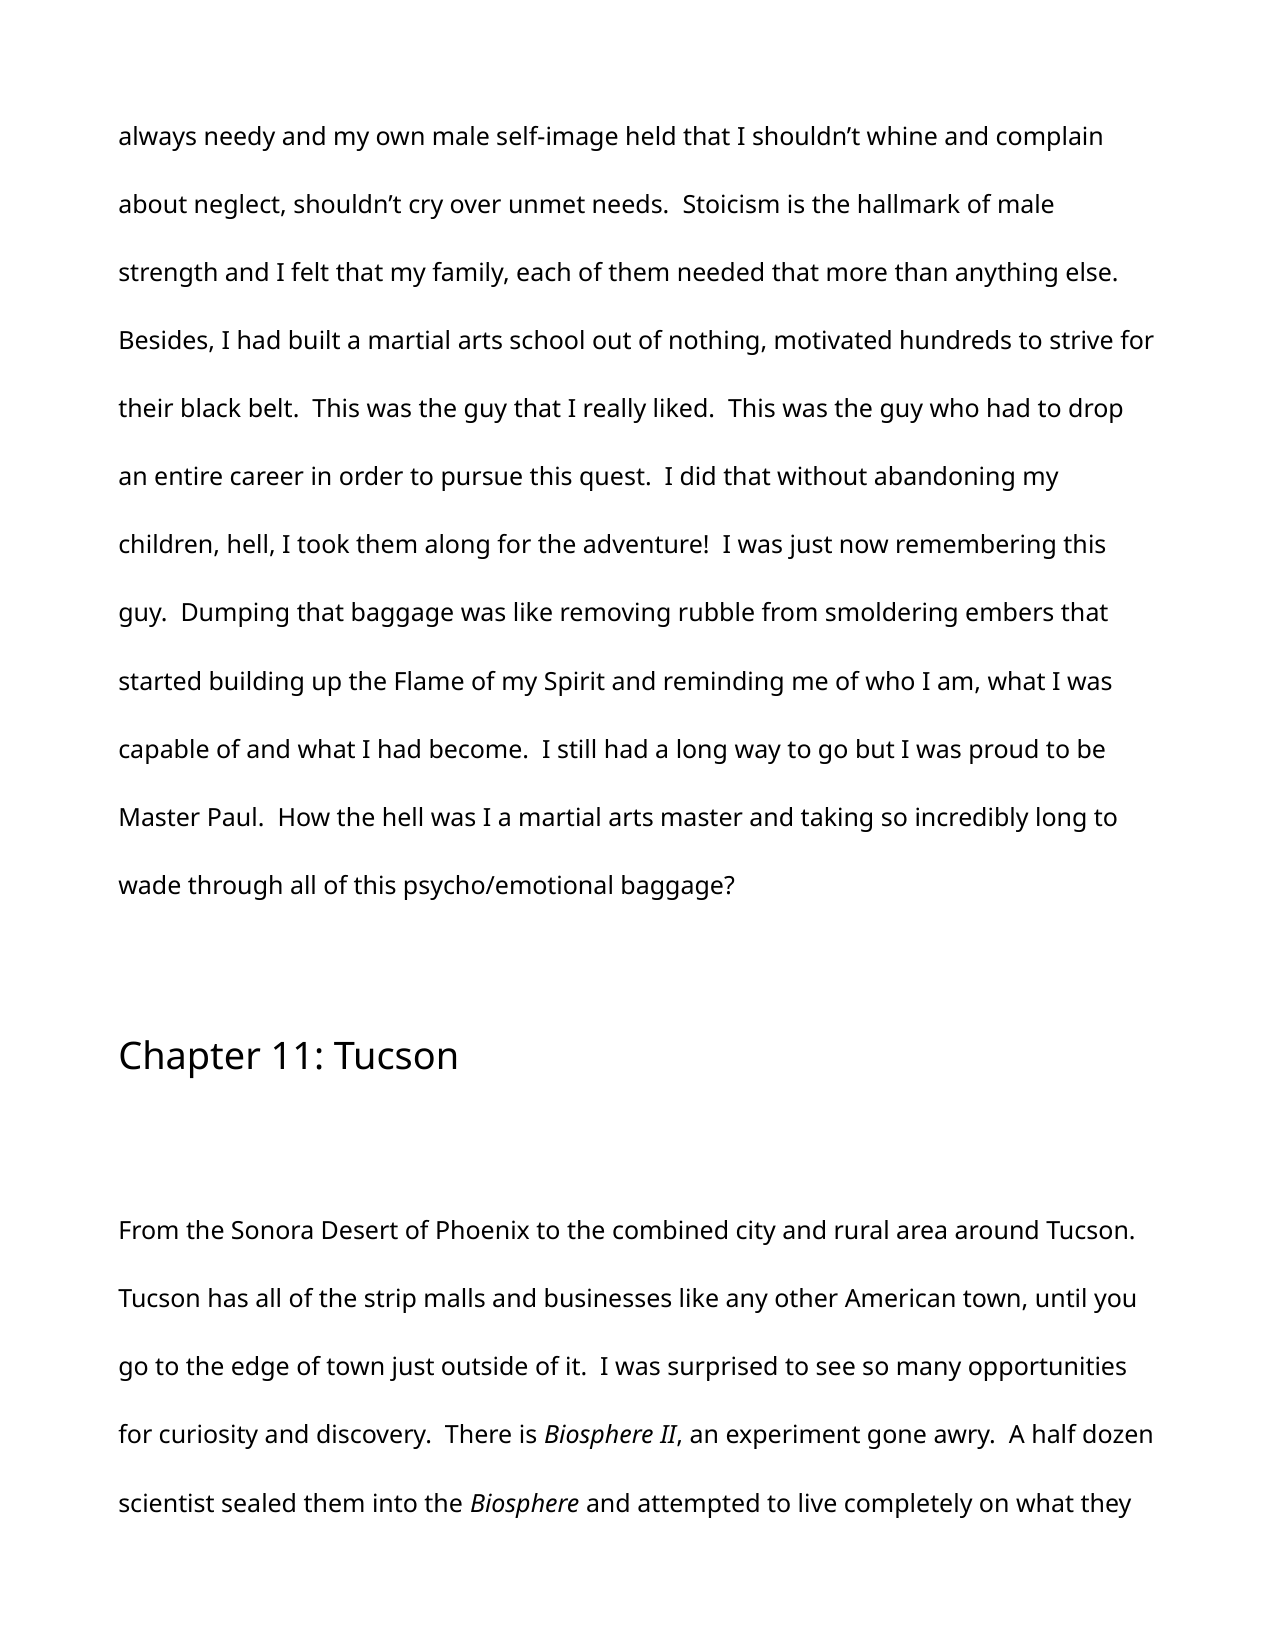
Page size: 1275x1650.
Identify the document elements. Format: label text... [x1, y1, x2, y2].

text always needy and my own male self-image held that I shouldn’t whine and complain about neglect, shouldn’t cry over unmet needs. Stoicism is the hallmark of male strength and I felt that my family, each of them needed that more than anything else. Besides, I had built a martial arts school out of nothing, motivated hundreds to strive for their black belt. This was the guy that I really liked. This was the guy who had to drop an entire career in order to pursue this quest. I did that without abandoning my children, hell, I took them along for the adventure! I was just now remembering this guy. Dumping that baggage was like removing rubble from smoldering embers that started building up the Flame of my Spirit and reminding me of who I am, what I was capable of and what I had become. I still had a long way to go but I was proud to be Master Paul. How the hell was I a martial arts master and taking so incredibly long to wade through all of this psycho/emotional baggage? [118, 118, 1157, 902]
text From the Sonora Desert of Phoenix to the combined city and rural area around Tucson. Tucson has all of the strip malls and businesses like any other American town, until you go to the edge of town just outside of it. I was surprised to see so many opportunities for curiosity and discovery. There is Biosphere II, an experiment gone awry. A half dozen scientist sealed them into the Biosphere and attempted to live completely on what they [118, 1213, 1157, 1519]
subtitle Chapter 11: Tucson [118, 1029, 1157, 1080]
